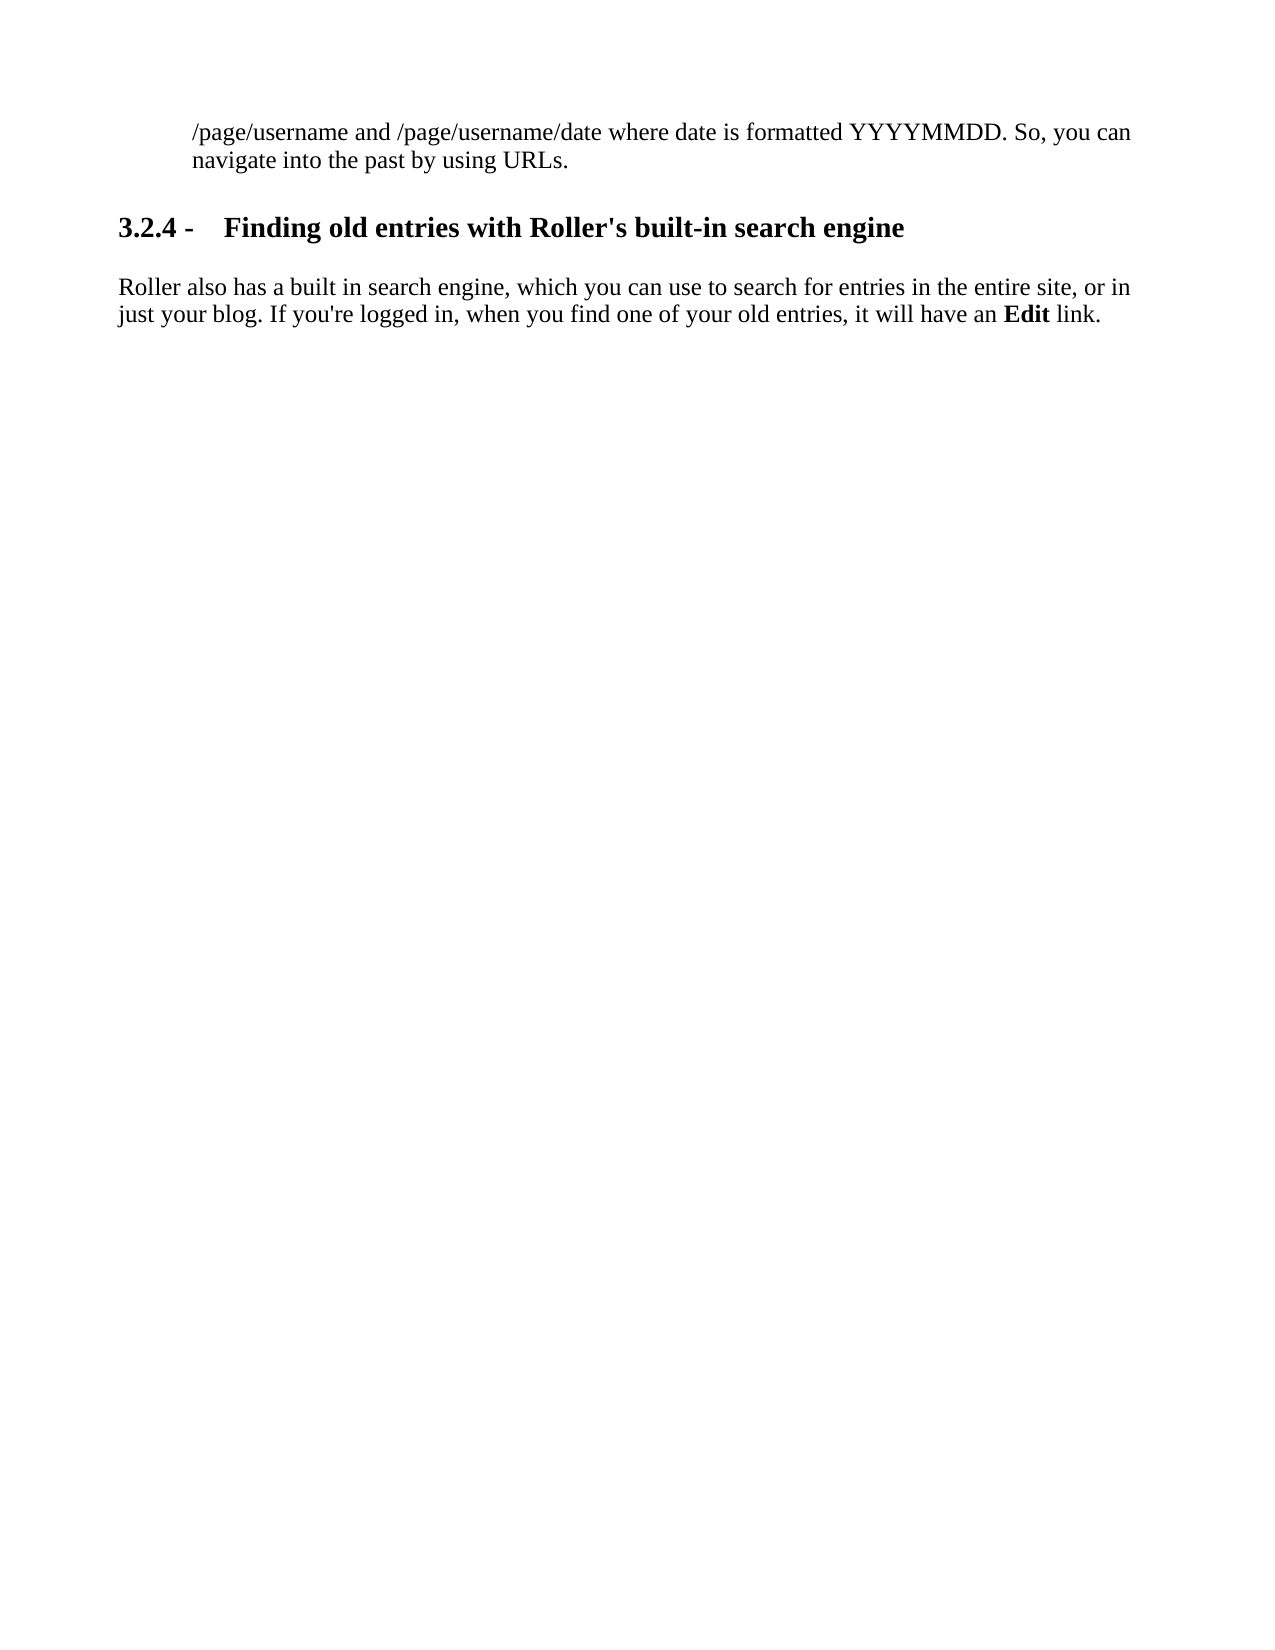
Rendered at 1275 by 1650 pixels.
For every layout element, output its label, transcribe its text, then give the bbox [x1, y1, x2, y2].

text Roller also has a built in search engine, which you can use to search for entries in the entire site, or in just your blog. If you're logged in, when you find one of your old entries, it will have an Edit link. [118, 273, 1157, 328]
subtitle Finding old entries with Roller's built-in search engine [118, 211, 1157, 243]
list /page/username and /page/username/date where date is formatted YYYYMMDD. So, you can navigate into the past by using URLs. [162, 118, 1157, 173]
